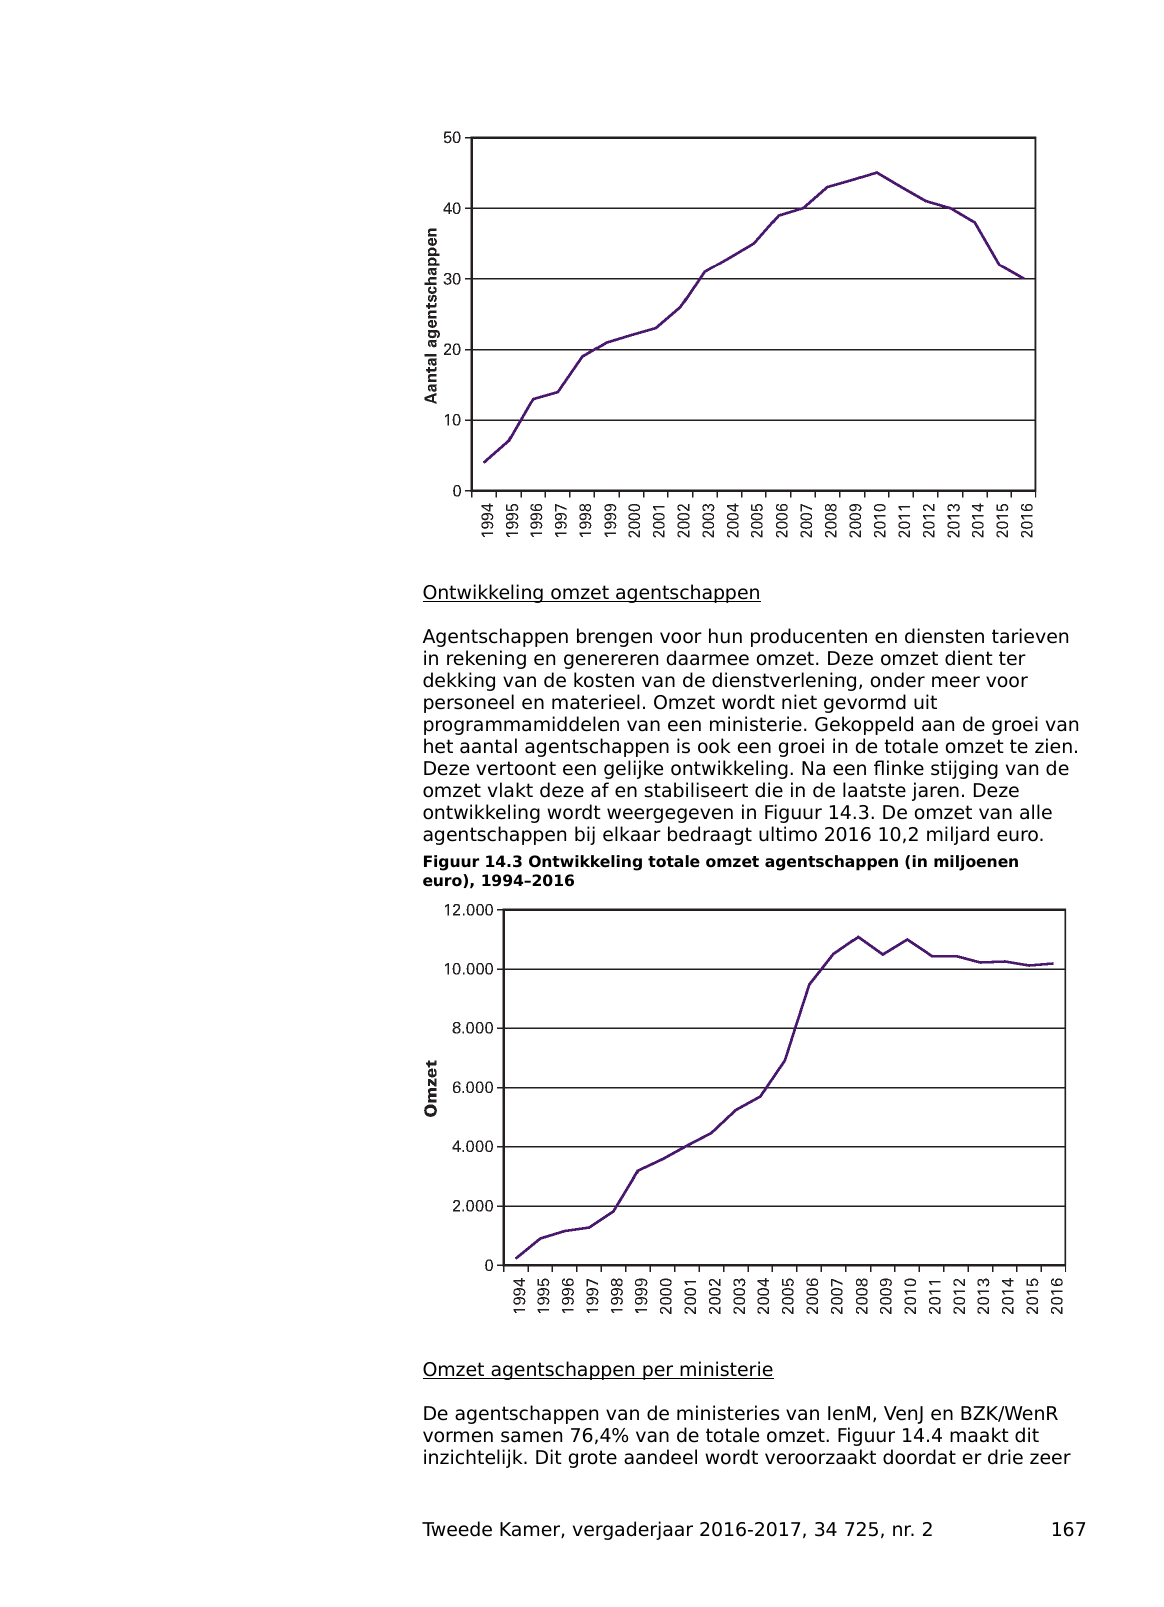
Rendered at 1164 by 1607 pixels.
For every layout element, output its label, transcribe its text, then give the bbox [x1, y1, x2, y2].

subtitle Omzet agentschappen per ministerie [422, 1359, 1087, 1381]
text Figuur 14.3 Ontwikkeling totale omzet agentschappen (in miljoenen euro), 1994–2016 [422, 853, 1066, 890]
text De agentschappen van de ministeries van IenM, VenJ en BZK/WenR vormen samen 76,4% van de totale omzet. Figuur 14.4 maakt dit inzichtelijk. Dit grote aandeel wordt veroorzaakt doordat er drie zeer [422, 1403, 1087, 1469]
picture [422, 901, 1067, 1315]
text Agentschappen brengen voor hun producenten en diensten tarieven in rekening en genereren daarmee omzet. Deze omzet dient ter dekking van de kosten van de dienstverlening, onder meer voor personeel en materieel. Omzet wordt niet gevormd uit programmamiddelen van een ministerie. Gekoppeld aan de groei van het aantal agentschappen is ook een groei in de totale omzet te zien. Deze vertoont een gelijke ontwikkeling. Na een flinke stijging van de omzet vlakt deze af en stabiliseert die in de laatste jaren. Deze ontwikkeling wordt weergegeven in Figuur 14.3. De omzet van alle agentschappen bij elkaar bedraagt ultimo 2016 10,2 miljard euro. [422, 626, 1087, 846]
subtitle Ontwikkeling omzet agentschappen [422, 582, 1087, 603]
picture [422, 130, 1037, 538]
